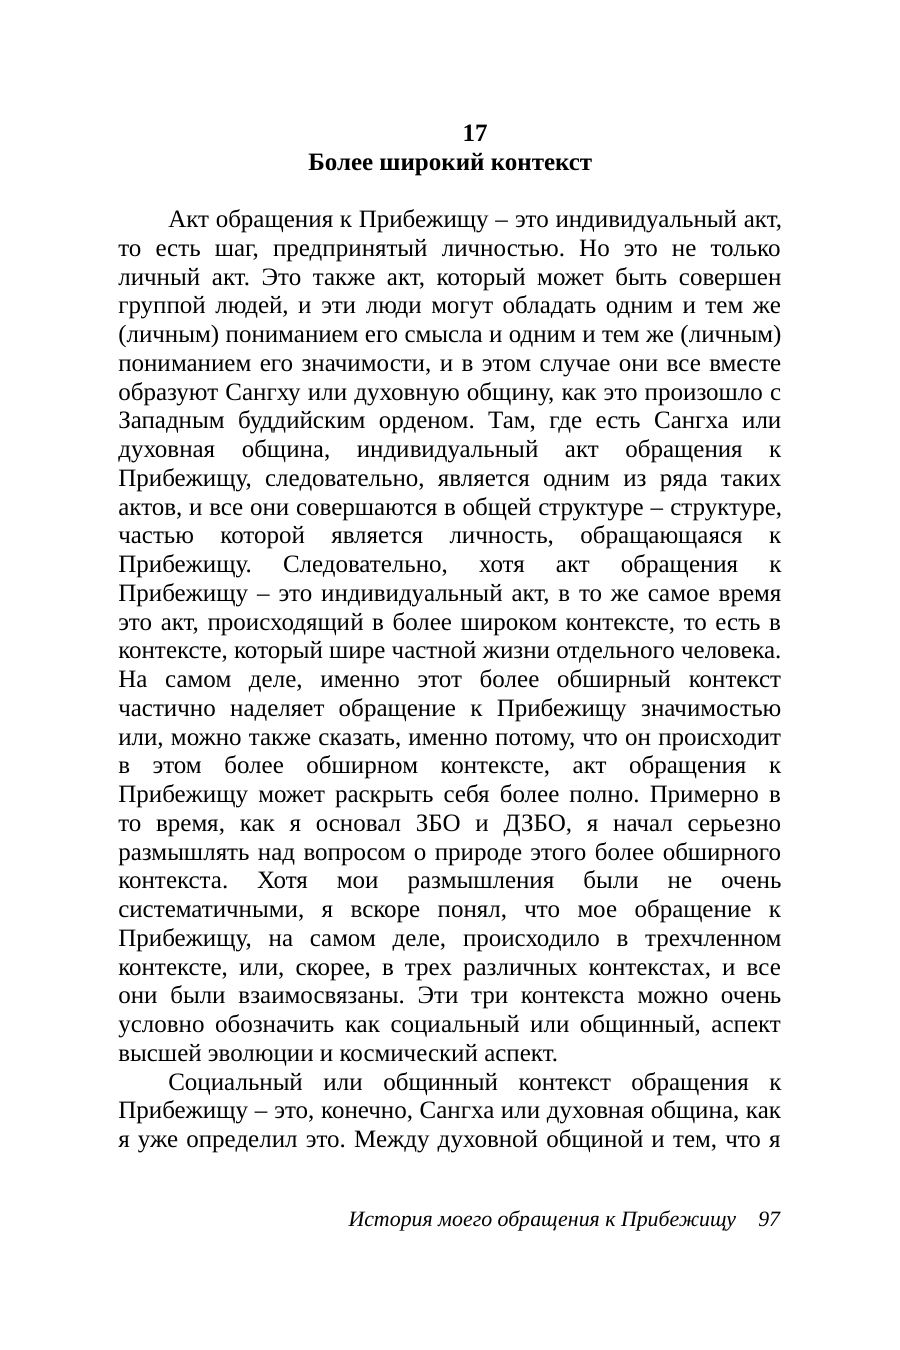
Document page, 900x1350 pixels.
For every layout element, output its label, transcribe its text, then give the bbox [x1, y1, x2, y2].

text 17 Более широкий контекст [118, 118, 782, 176]
text Акт обращения к Прибежищу – это индивидуальный акт, то есть шаг, предпринятый личностью. Но это не только личный акт. Это также акт, который может быть совершен группой людей, и эти люди могут обладать одним и тем же (личным) пониманием его смысла и одним и тем же (личным) пониманием его значимости, и в этом случае они все вместе образуют Сангху или духовную общину, как это произошло с Западным буддийским орденом. Там, где есть Сангха или духовная община, индивидуальный акт обращения к Прибежищу, следовательно, является одним из ряда таких актов, и все они совершаются в общей структуре – структуре, частью которой является личность, обращающаяся к Прибежищу. Следовательно, хотя акт обращения к Прибежищу – это индивидуальный акт, в то же самое время это акт, происходящий в более широком контексте, то есть в контексте, который шире частной жизни отдельного человека. На самом деле, именно этот более обширный контекст частично наделяет обращение к Прибежищу значимостью или, можно также сказать, именно потому, что он происходит в этом более обширном контексте, акт обращения к Прибежищу может раскрыть себя более полно. Примерно в то время, как я основал ЗБО и ДЗБО, я начал серьезно размышлять над вопросом о природе этого более обширного контекста. Хотя мои размышления были не очень систематичными, я вскоре понял, что мое обращение к Прибежищу, на самом деле, происходило в трехчленном контексте, или, скорее, в трех различных контекстах, и все они были взаимосвязаны. Эти три контекста можно очень условно обозначить как социальный или общинный, аспект высшей эволюции и космический аспект. [118, 204, 782, 1067]
text Социальный или общинный контекст обращения к Прибежищу – это, конечно, Сангха или духовная община, как я уже определил это. Между духовной общиной и тем, что я [118, 1067, 782, 1153]
